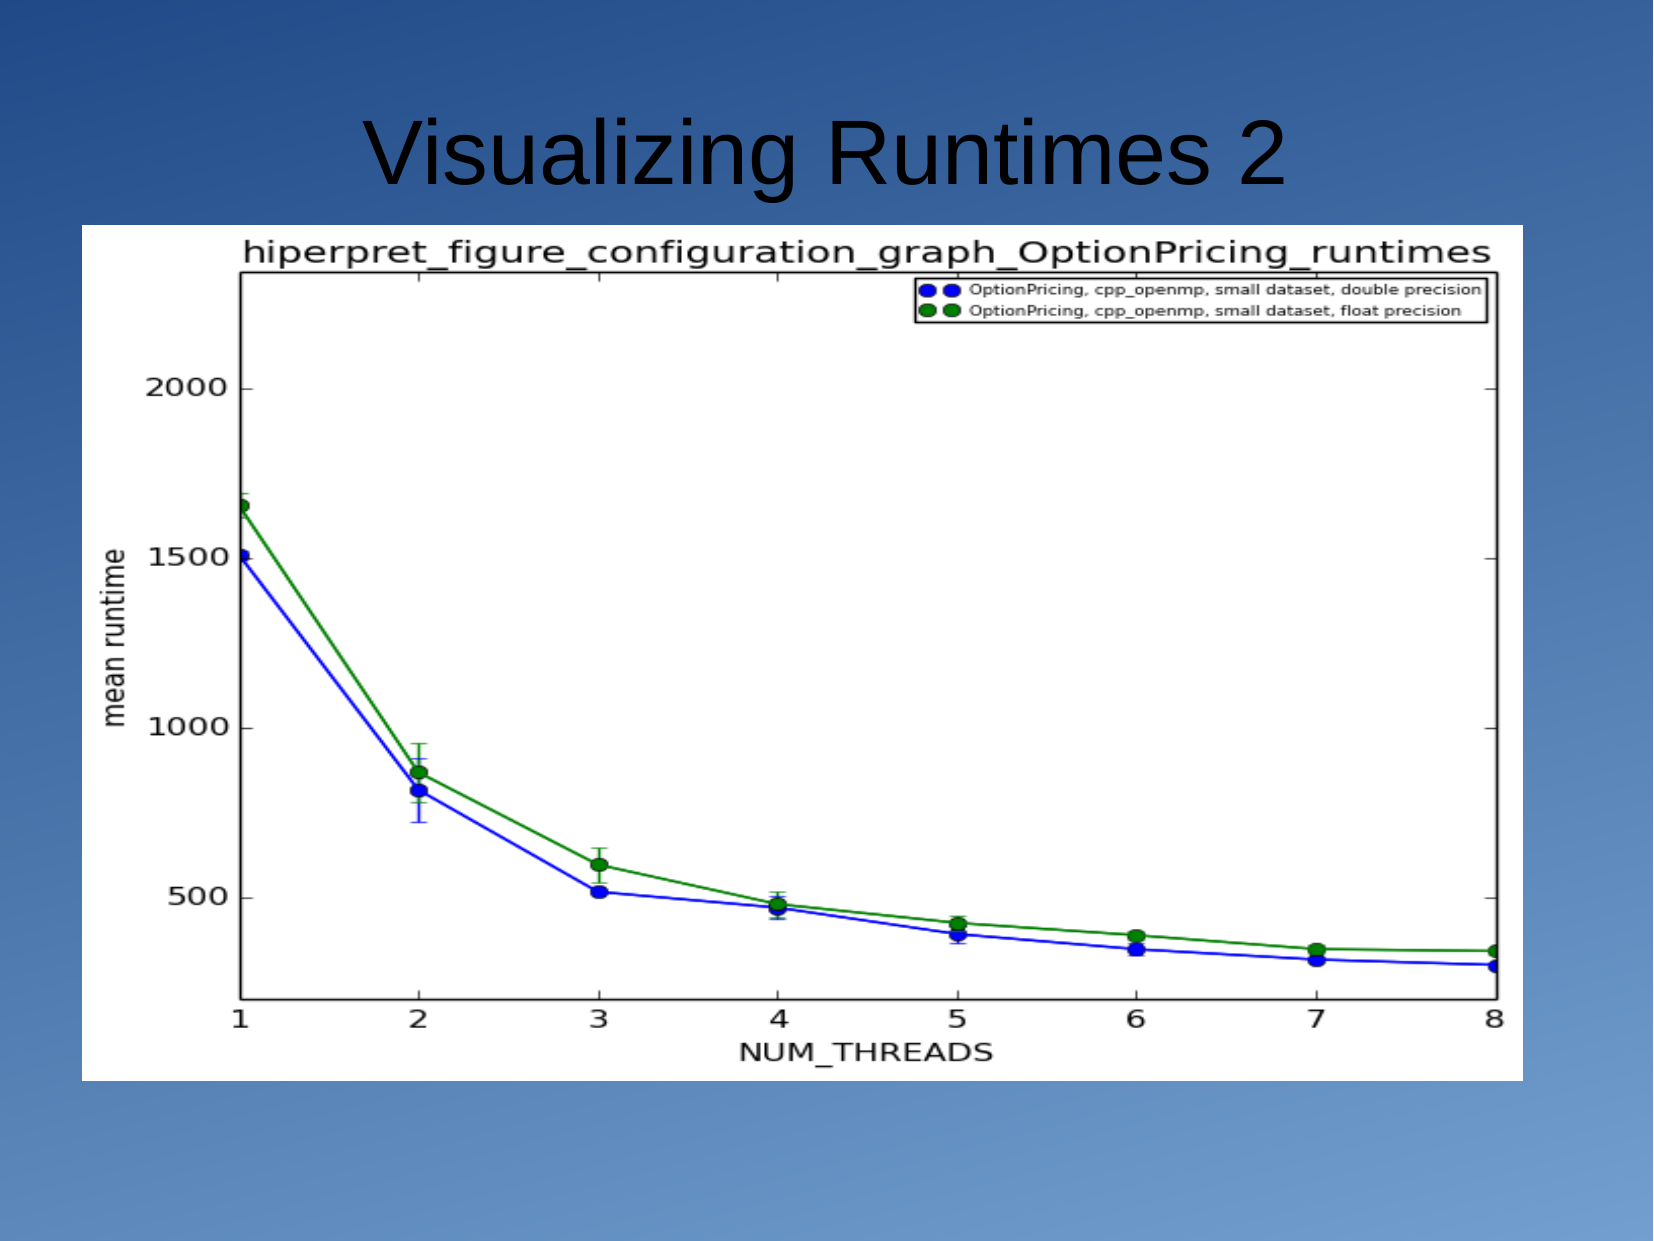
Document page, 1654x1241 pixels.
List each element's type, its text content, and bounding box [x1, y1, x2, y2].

title Visualizing Runtimes 2 [82, 49, 1571, 257]
picture [82, 225, 1523, 1081]
